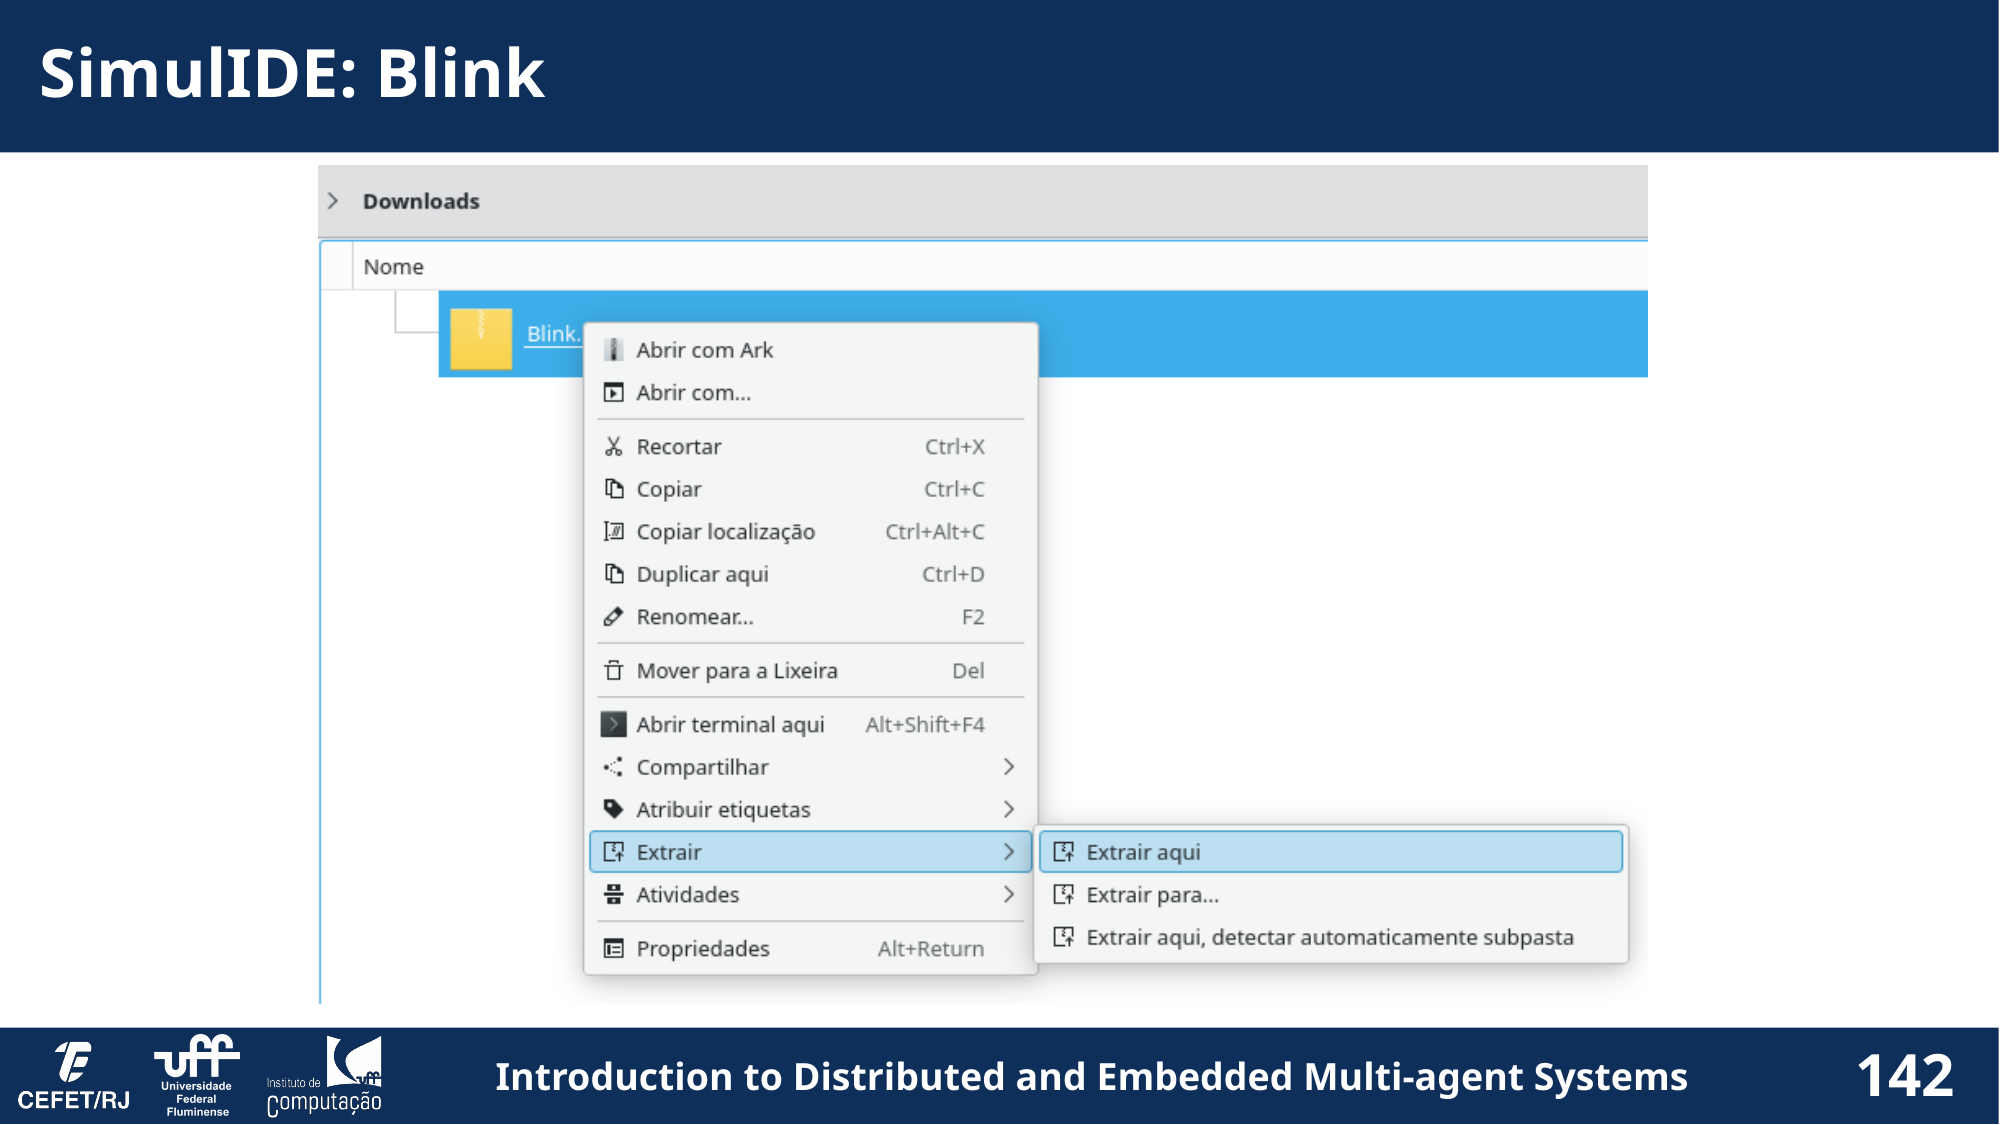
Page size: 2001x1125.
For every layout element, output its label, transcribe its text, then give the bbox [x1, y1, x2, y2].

picture [318, 165, 1648, 1004]
picture [265, 1033, 383, 1118]
picture [18, 1021, 129, 1125]
picture [153, 1033, 241, 1121]
text_box SimulIDE: Blink [25, 23, 1998, 116]
